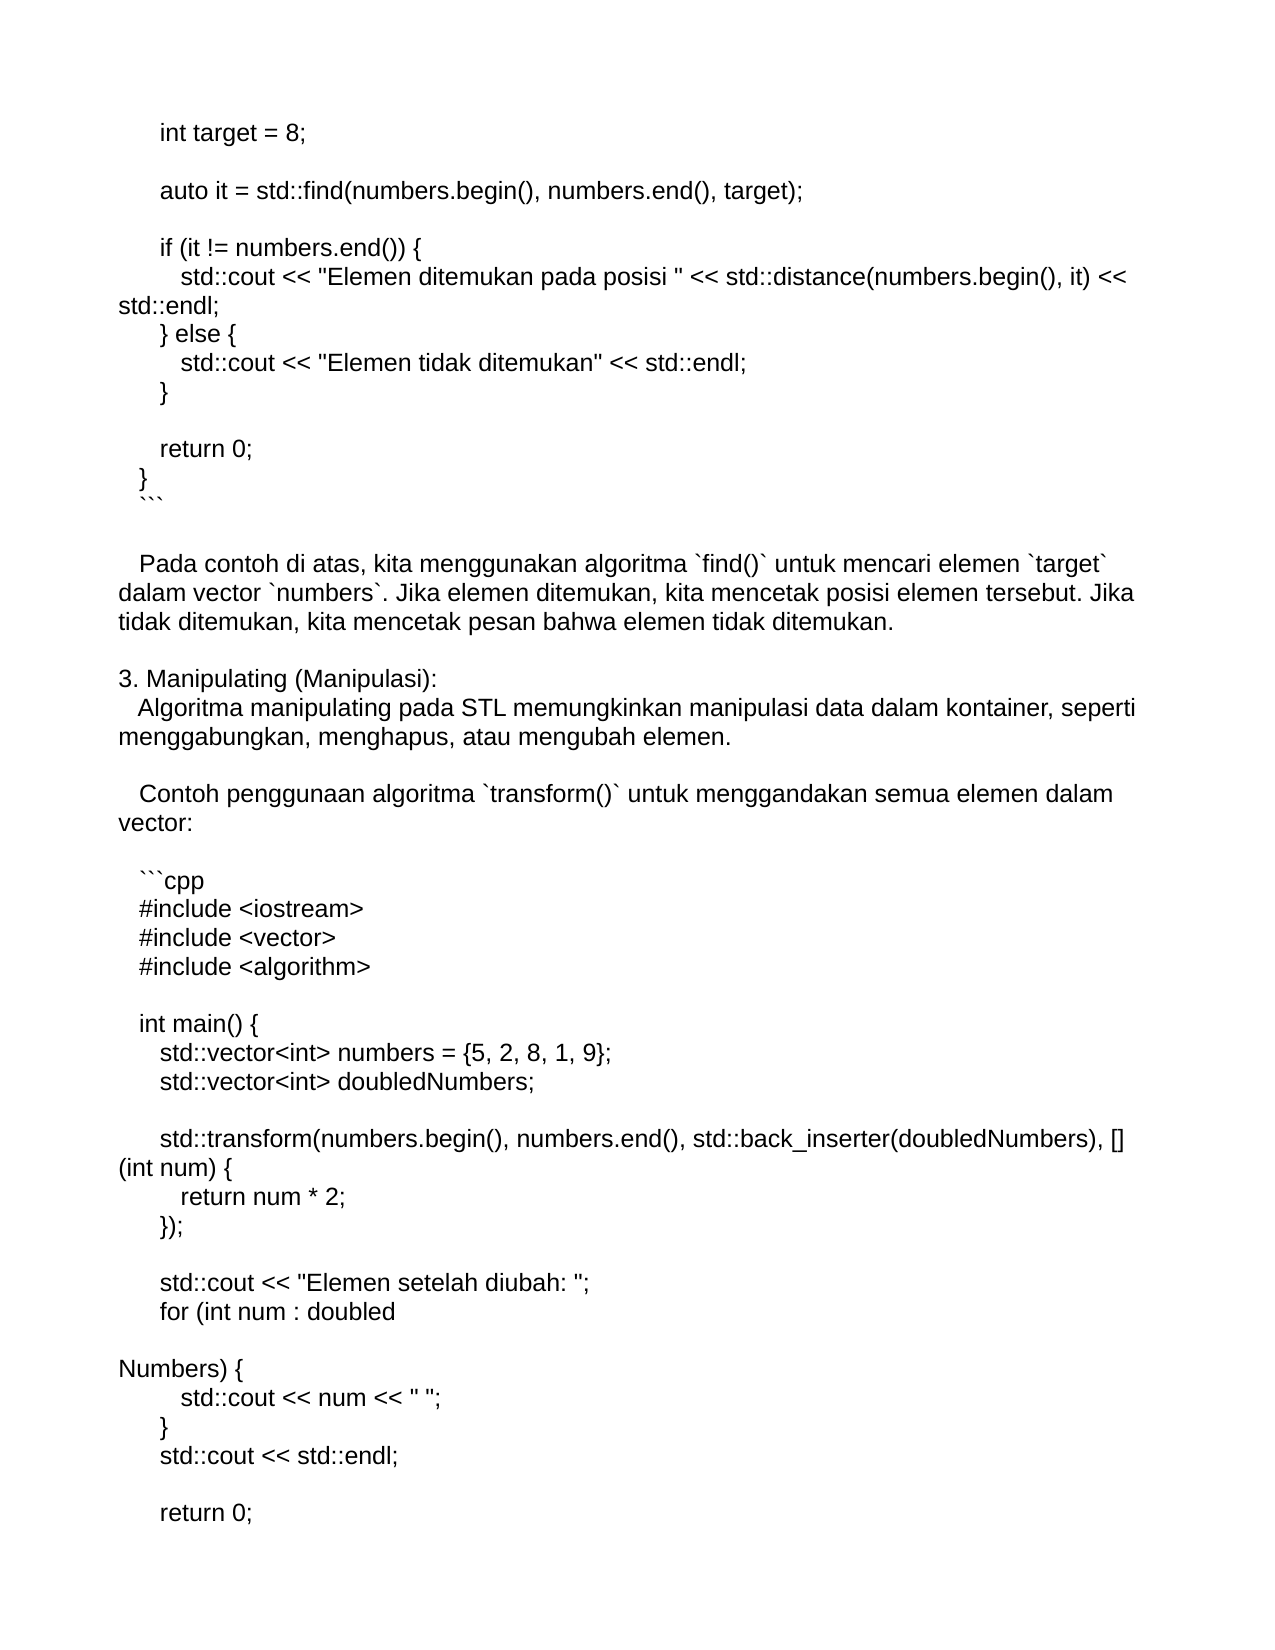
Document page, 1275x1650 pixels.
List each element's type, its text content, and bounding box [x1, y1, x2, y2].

text Pada contoh di atas, kita menggunakan algoritma `find()` untuk mencari elemen `target` dalam vector `numbers`. Jika elemen ditemukan, kita mencetak posisi elemen tersebut. Jika tidak ditemukan, kita mencetak pesan bahwa elemen tidak ditemukan. [118, 549, 1157, 636]
text Numbers) { [118, 1354, 1157, 1383]
text for (int num : doubled [118, 1297, 1157, 1326]
text #include <vector> [118, 923, 1157, 952]
text return 0; [118, 1498, 1157, 1527]
text std::vector<int> numbers = {5, 2, 8, 1, 9}; [118, 1038, 1157, 1067]
text auto it = std::find(numbers.begin(), numbers.end(), target); [118, 176, 1157, 204]
text std::cout << num << " "; [118, 1383, 1157, 1412]
text ``` [118, 492, 1157, 521]
text ```cpp [118, 866, 1157, 894]
text std::vector<int> doubledNumbers; [118, 1067, 1157, 1096]
text std::cout << "Elemen ditemukan pada posisi " << std::distance(numbers.begin(), it) << std::endl; [118, 262, 1157, 319]
text #include <iostream> [118, 894, 1157, 923]
text std::cout << "Elemen tidak ditemukan" << std::endl; [118, 348, 1157, 377]
text return num * 2; [118, 1182, 1157, 1211]
text } [118, 463, 1157, 492]
text 3. Manipulating (Manipulasi): [118, 664, 1157, 693]
text #include <algorithm> [118, 952, 1157, 981]
text }); [118, 1211, 1157, 1239]
text std::cout << std::endl; [118, 1441, 1157, 1469]
text int main() { [118, 1009, 1157, 1038]
text Algoritma manipulating pada STL memungkinkan manipulasi data dalam kontainer, seperti menggabungkan, menghapus, atau mengubah elemen. [118, 693, 1157, 751]
text std::transform(numbers.begin(), numbers.end(), std::back_inserter(doubledNumbers), [](int num) { [118, 1124, 1157, 1182]
text } [118, 1412, 1157, 1441]
text return 0; [118, 434, 1157, 463]
text if (it != numbers.end()) { [118, 233, 1157, 262]
text int target = 8; [118, 118, 1157, 147]
text std::cout << "Elemen setelah diubah: "; [118, 1268, 1157, 1297]
text } else { [118, 319, 1157, 348]
text } [118, 377, 1157, 406]
text Contoh penggunaan algoritma `transform()` untuk menggandakan semua elemen dalam vector: [118, 779, 1157, 837]
